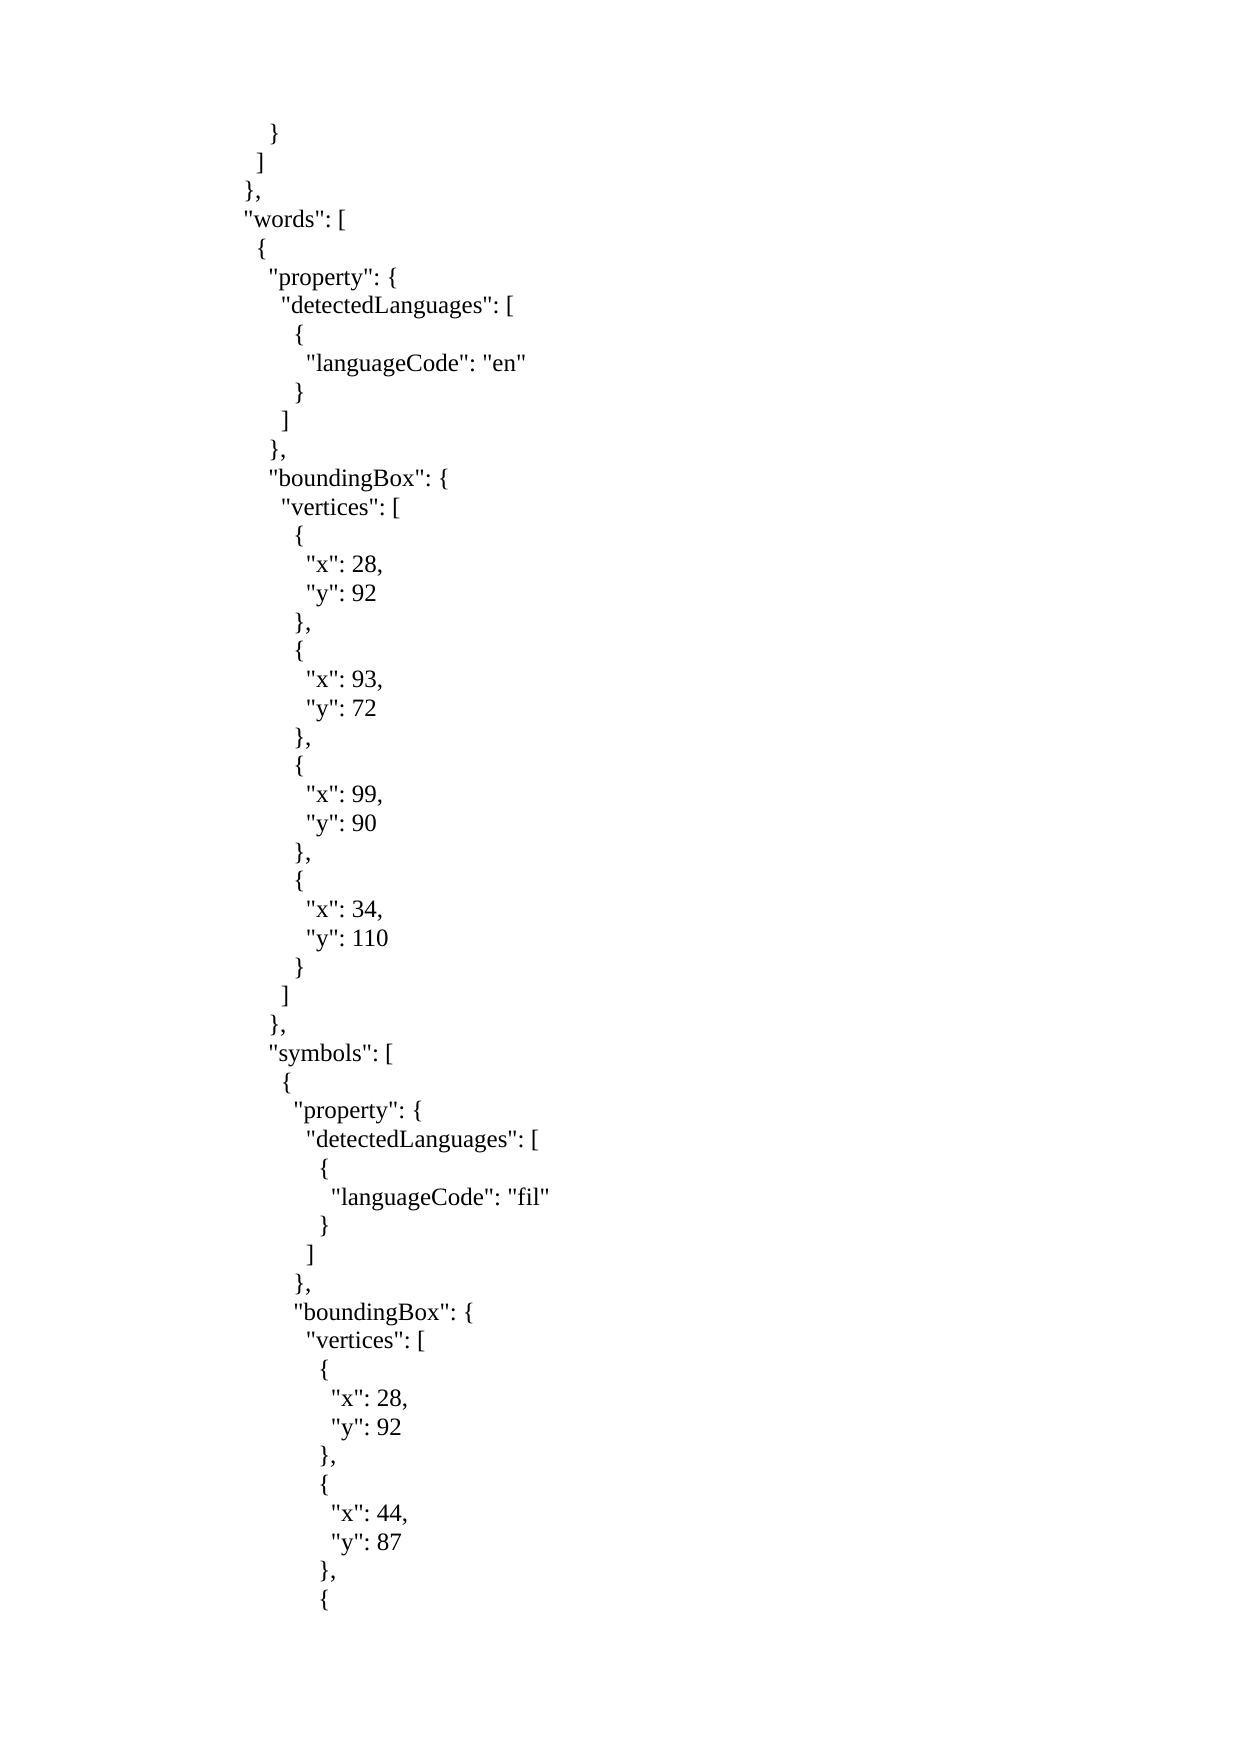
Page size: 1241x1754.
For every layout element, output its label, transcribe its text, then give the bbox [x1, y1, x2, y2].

text }, [118, 607, 1122, 636]
text "boundingBox": { [118, 463, 1122, 492]
text { [118, 521, 1122, 549]
text "languageCode": "en" [118, 348, 1122, 377]
text { [118, 636, 1122, 664]
text { [118, 1469, 1122, 1498]
text ] [118, 981, 1122, 1009]
text } [118, 1211, 1122, 1239]
text "property": { [118, 1096, 1122, 1124]
text "detectedLanguages": [ [118, 1124, 1122, 1153]
text "x": 93, [118, 664, 1122, 693]
text }, [118, 434, 1122, 463]
text }, [118, 722, 1122, 751]
text "y": 110 [118, 923, 1122, 952]
text "words": [ [118, 204, 1122, 233]
text "x": 34, [118, 894, 1122, 923]
text "detectedLanguages": [ [118, 291, 1122, 319]
text { [118, 751, 1122, 779]
text { [118, 233, 1122, 262]
text }, [118, 837, 1122, 866]
text }, [118, 1556, 1122, 1584]
text }, [118, 176, 1122, 204]
text "vertices": [ [118, 492, 1122, 521]
text ] [118, 1239, 1122, 1268]
text "vertices": [ [118, 1326, 1122, 1354]
text "x": 28, [118, 1383, 1122, 1412]
text } [118, 377, 1122, 406]
text "x": 99, [118, 779, 1122, 808]
text { [118, 1153, 1122, 1182]
text "y": 92 [118, 578, 1122, 607]
text { [118, 319, 1122, 348]
text "y": 72 [118, 693, 1122, 722]
text "y": 87 [118, 1527, 1122, 1556]
text "y": 90 [118, 808, 1122, 837]
text ] [118, 406, 1122, 434]
text } [118, 118, 1122, 147]
text "boundingBox": { [118, 1297, 1122, 1326]
text "symbols": [ [118, 1038, 1122, 1067]
text }, [118, 1009, 1122, 1038]
text { [118, 1354, 1122, 1383]
text "x": 28, [118, 549, 1122, 578]
text "y": 92 [118, 1412, 1122, 1441]
text "languageCode": "fil" [118, 1182, 1122, 1211]
text { [118, 1584, 1122, 1613]
text }, [118, 1441, 1122, 1469]
text { [118, 1067, 1122, 1096]
text "x": 44, [118, 1498, 1122, 1527]
text } [118, 952, 1122, 981]
text "property": { [118, 262, 1122, 291]
text ] [118, 147, 1122, 176]
text { [118, 866, 1122, 894]
text }, [118, 1268, 1122, 1297]
